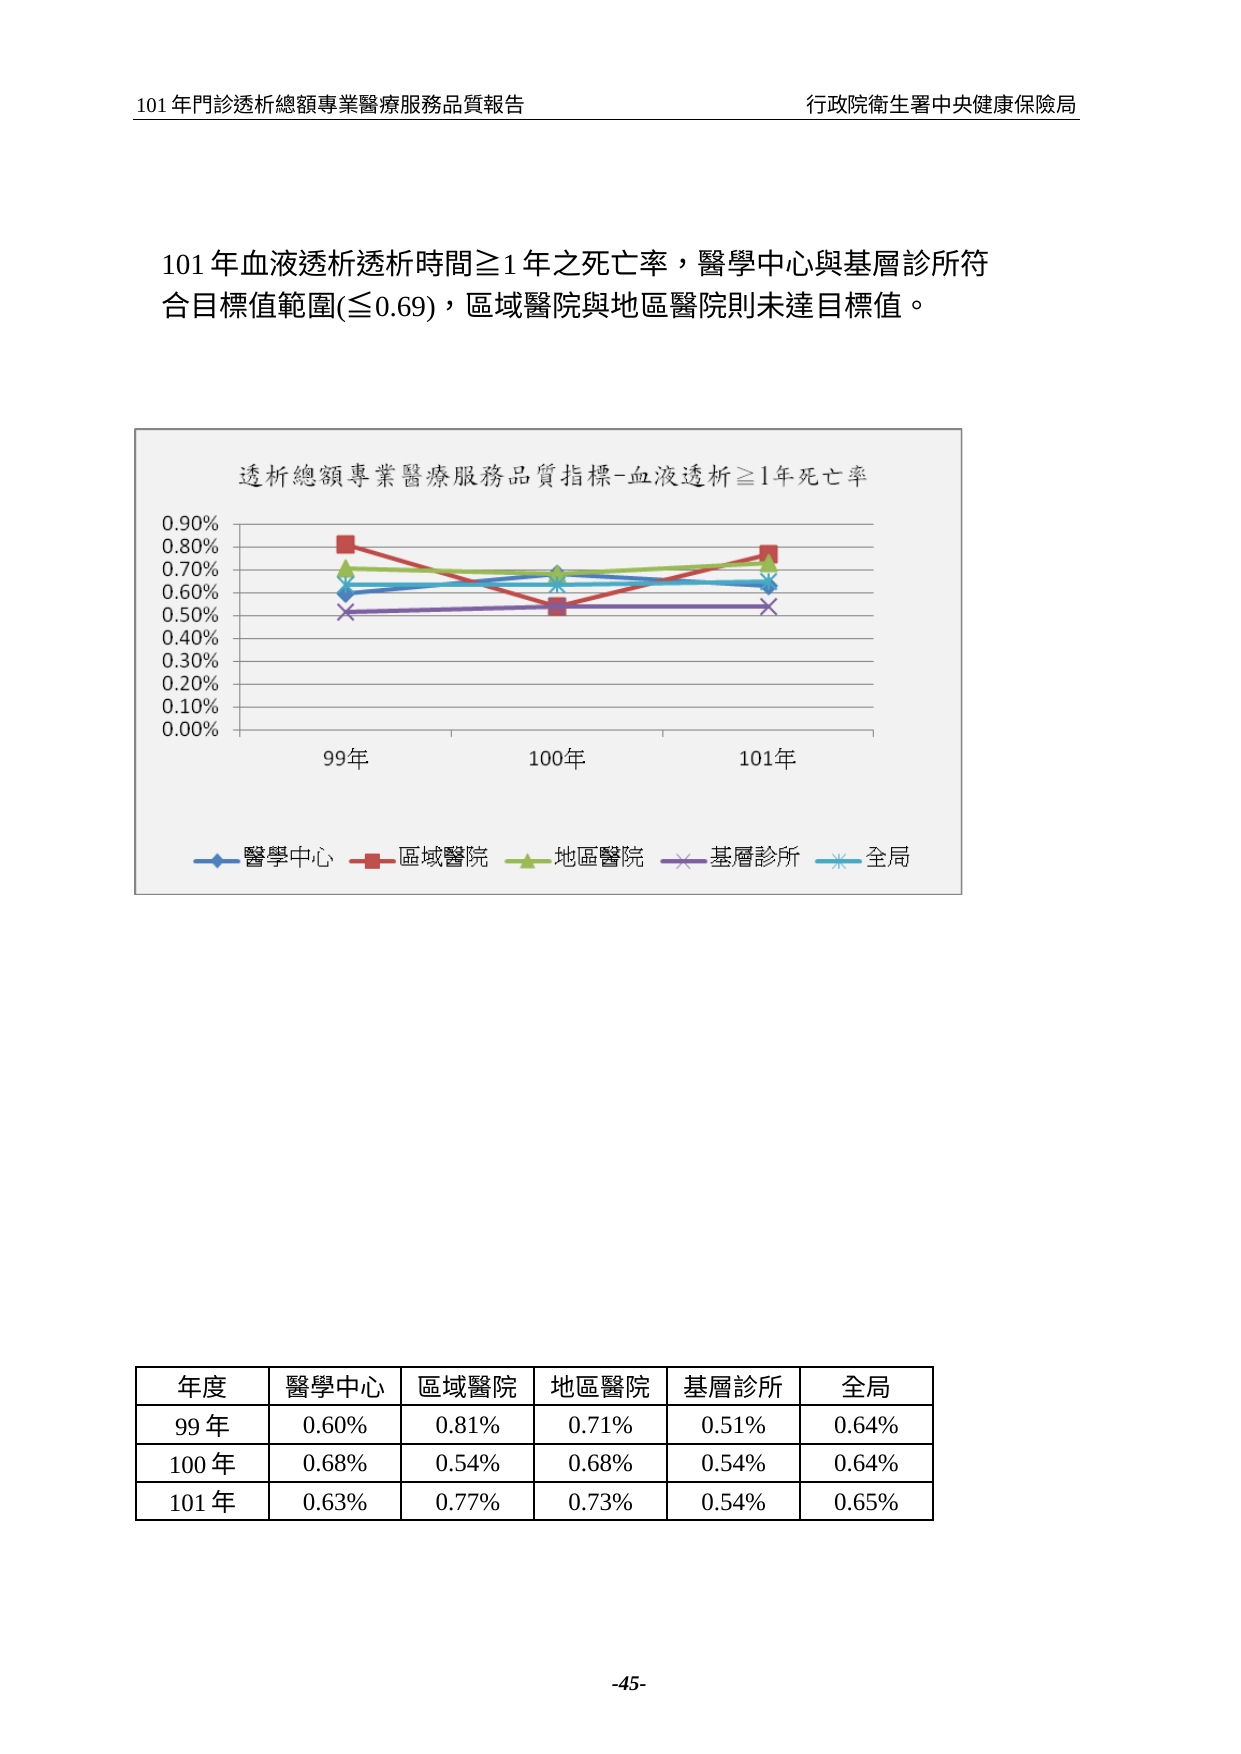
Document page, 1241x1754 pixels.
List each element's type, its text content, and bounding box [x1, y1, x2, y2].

table_cell [136, 394, 258, 428]
table_cell [258, 360, 403, 394]
table_cell [404, 896, 549, 953]
table_cell [404, 1194, 549, 1228]
table_cell [1025, 1519, 1117, 1553]
table_cell [695, 1194, 841, 1228]
table_cell [841, 1228, 933, 1263]
table_cell [136, 1263, 258, 1297]
table_cell [404, 1331, 549, 1366]
table_cell [258, 953, 403, 988]
table_cell [933, 895, 1025, 953]
table_cell [404, 953, 549, 988]
table_cell [841, 394, 933, 428]
table_cell 99年 [137, 1406, 268, 1442]
table_cell [549, 1091, 695, 1125]
table_cell [136, 988, 258, 1022]
table_cell [695, 360, 841, 394]
table_cell [404, 988, 549, 1022]
table_cell [404, 1160, 549, 1194]
table_cell 0.54% [668, 1445, 799, 1481]
table_cell [404, 1125, 549, 1159]
table_cell [258, 1263, 403, 1297]
table_cell [549, 1160, 695, 1194]
table_cell [404, 394, 549, 428]
table_cell [1025, 360, 1117, 394]
table_cell [841, 1160, 933, 1194]
table_cell [933, 988, 1025, 1022]
table_cell [934, 1404, 1025, 1442]
table_cell 全局 [801, 1368, 932, 1404]
table_cell [258, 1056, 403, 1091]
table_header [933, 173, 1025, 207]
table_cell [549, 1056, 695, 1091]
table_cell [695, 988, 841, 1022]
table_cell [1025, 1443, 1117, 1481]
table_cell [695, 1022, 841, 1056]
table_cell [695, 953, 841, 988]
table_cell [404, 1297, 549, 1331]
table_cell [258, 1297, 403, 1331]
table_cell [549, 1297, 695, 1331]
table_cell [136, 360, 258, 394]
table_cell [933, 1125, 1025, 1159]
table_cell [136, 1091, 258, 1125]
table_cell [404, 1521, 549, 1553]
table_cell 醫學中心 [270, 1368, 400, 1404]
table_cell [933, 1056, 1025, 1091]
table_cell [549, 1022, 695, 1056]
table_cell 0.81% [402, 1406, 533, 1442]
table_cell [963, 429, 1025, 895]
table_cell [933, 1331, 1025, 1366]
table_cell [933, 1022, 1025, 1056]
table_cell [695, 896, 841, 953]
table_cell 基層診所 [668, 1368, 799, 1404]
table_cell 0.54% [668, 1483, 799, 1519]
table_cell [841, 1091, 933, 1125]
table_header [695, 173, 841, 207]
table_cell [136, 325, 161, 360]
table_cell [549, 1263, 695, 1297]
table_cell 100年 [137, 1445, 268, 1481]
table_cell [695, 1521, 841, 1553]
table_cell [841, 1521, 933, 1553]
table_cell [136, 1194, 258, 1228]
table_cell [404, 1263, 549, 1297]
table_cell [1025, 1297, 1117, 1331]
table_cell [136, 896, 258, 953]
table_cell [549, 360, 695, 394]
table_cell [136, 1125, 258, 1159]
table_cell 0.64% [801, 1445, 932, 1481]
table_cell [1025, 895, 1117, 953]
table_cell [136, 1160, 258, 1194]
table_cell [136, 1022, 258, 1056]
table_cell [136, 1228, 258, 1263]
table_cell [1025, 1125, 1117, 1159]
table_cell 區域醫院 [402, 1368, 533, 1404]
table_cell [841, 1297, 933, 1331]
table_cell [1025, 1404, 1117, 1442]
table_cell [258, 1091, 403, 1125]
table_cell [258, 1331, 403, 1366]
table_cell [695, 394, 841, 428]
table_cell [933, 1519, 1025, 1553]
table_cell [161, 325, 995, 360]
table_cell [258, 1125, 403, 1159]
table_cell [934, 1366, 1025, 1404]
table_cell [933, 1160, 1025, 1194]
table_cell [841, 360, 933, 394]
table_cell [1025, 1091, 1117, 1125]
table_cell [695, 1056, 841, 1091]
table_cell [695, 1263, 841, 1297]
table_cell [136, 1056, 258, 1091]
table_cell [258, 1554, 403, 1588]
table_cell [258, 1194, 403, 1228]
table_cell [841, 1554, 933, 1588]
table_cell [841, 1125, 933, 1159]
table_cell [258, 988, 403, 1022]
table_cell [1025, 1366, 1117, 1404]
table_cell [549, 1228, 695, 1263]
table_cell [258, 394, 403, 428]
table_cell 0.73% [535, 1483, 666, 1519]
table_cell [933, 953, 1025, 988]
table_cell [933, 360, 1025, 394]
table_cell [695, 1554, 841, 1588]
table_cell [549, 1194, 695, 1228]
table_cell [549, 1125, 695, 1159]
table_cell [549, 1521, 695, 1553]
table_cell [404, 360, 549, 394]
picture [133, 428, 963, 895]
table_cell [934, 1481, 1025, 1519]
table_cell [136, 1297, 258, 1331]
table_cell 101年 [137, 1483, 268, 1519]
table_cell 地區醫院 [535, 1368, 666, 1404]
table_cell [136, 207, 161, 325]
table_header [1025, 173, 1117, 207]
table_header [258, 173, 403, 207]
table_cell [1025, 1263, 1117, 1297]
table_cell [841, 953, 933, 988]
table_cell [934, 1443, 1025, 1481]
table_header [549, 173, 695, 207]
table_cell 0.65% [801, 1483, 932, 1519]
table_cell [933, 1194, 1025, 1228]
table_cell 101年血液透析透析時間≧1年之死亡率，醫學中心與基層診所符合目標值範圍(≦0.69)，區域醫院與地區醫院則未達目標值。 [161, 207, 995, 325]
table_cell 0.68% [270, 1445, 400, 1481]
table_cell [841, 1022, 933, 1056]
table_cell [549, 394, 695, 428]
table_cell [841, 1194, 933, 1228]
table_cell [136, 1521, 258, 1553]
table_cell [1025, 1331, 1117, 1366]
table_cell [1025, 1022, 1117, 1056]
table_cell [695, 1125, 841, 1159]
table_cell [933, 1263, 1025, 1297]
table_cell [549, 1554, 695, 1588]
table_cell [933, 394, 1025, 428]
table_cell [841, 1263, 933, 1297]
table_cell 0.64% [801, 1406, 932, 1442]
table_cell 0.54% [402, 1445, 533, 1481]
table_cell [695, 1331, 841, 1366]
table_header [136, 173, 258, 207]
table_cell [136, 1331, 258, 1366]
table_header [841, 173, 933, 207]
table_cell [933, 1297, 1025, 1331]
table_cell [1025, 394, 1117, 428]
table_cell [933, 1554, 1025, 1588]
table_cell [404, 1228, 549, 1263]
table_cell [695, 1160, 841, 1194]
table_cell [695, 1091, 841, 1125]
table_header [136, 919, 248, 953]
table_cell [258, 896, 403, 953]
table_cell [695, 1297, 841, 1331]
table_cell [258, 1022, 403, 1056]
table_cell [1025, 1056, 1117, 1091]
table_cell [258, 1228, 403, 1263]
table_cell [1025, 429, 1117, 895]
table_cell [1025, 1194, 1117, 1228]
table_cell [404, 1056, 549, 1091]
table_cell [841, 1331, 933, 1366]
table_cell [1025, 1554, 1117, 1588]
table_cell [933, 1091, 1025, 1125]
table_cell [995, 207, 1122, 325]
table_cell 0.63% [270, 1483, 400, 1519]
table_header [404, 173, 549, 207]
table_cell 年度 [137, 1368, 268, 1404]
table_cell [549, 988, 695, 1022]
table_cell [695, 1228, 841, 1263]
table_cell [404, 1554, 549, 1588]
table_cell [841, 988, 933, 1022]
table_cell [549, 953, 695, 988]
table_cell [258, 1160, 403, 1194]
table_cell [258, 1521, 403, 1553]
table_cell [1025, 1160, 1117, 1194]
table_cell 0.60% [270, 1406, 400, 1442]
table_cell [549, 896, 695, 953]
table_cell [404, 1091, 549, 1125]
table_cell [136, 1554, 258, 1588]
table_cell [1025, 1481, 1117, 1519]
table_cell [404, 1022, 549, 1056]
table_cell [1025, 953, 1117, 988]
table_cell [1025, 988, 1117, 1022]
table_cell 0.68% [535, 1445, 666, 1481]
table_cell 0.51% [668, 1406, 799, 1442]
table_cell [841, 1056, 933, 1091]
table_cell [549, 1331, 695, 1366]
table_cell [995, 325, 1122, 360]
table_cell [933, 1228, 1025, 1263]
table_cell 0.77% [402, 1483, 533, 1519]
table_cell [1025, 1228, 1117, 1263]
table_cell [841, 896, 933, 953]
table_cell 0.71% [535, 1406, 666, 1442]
table_cell [136, 953, 258, 988]
